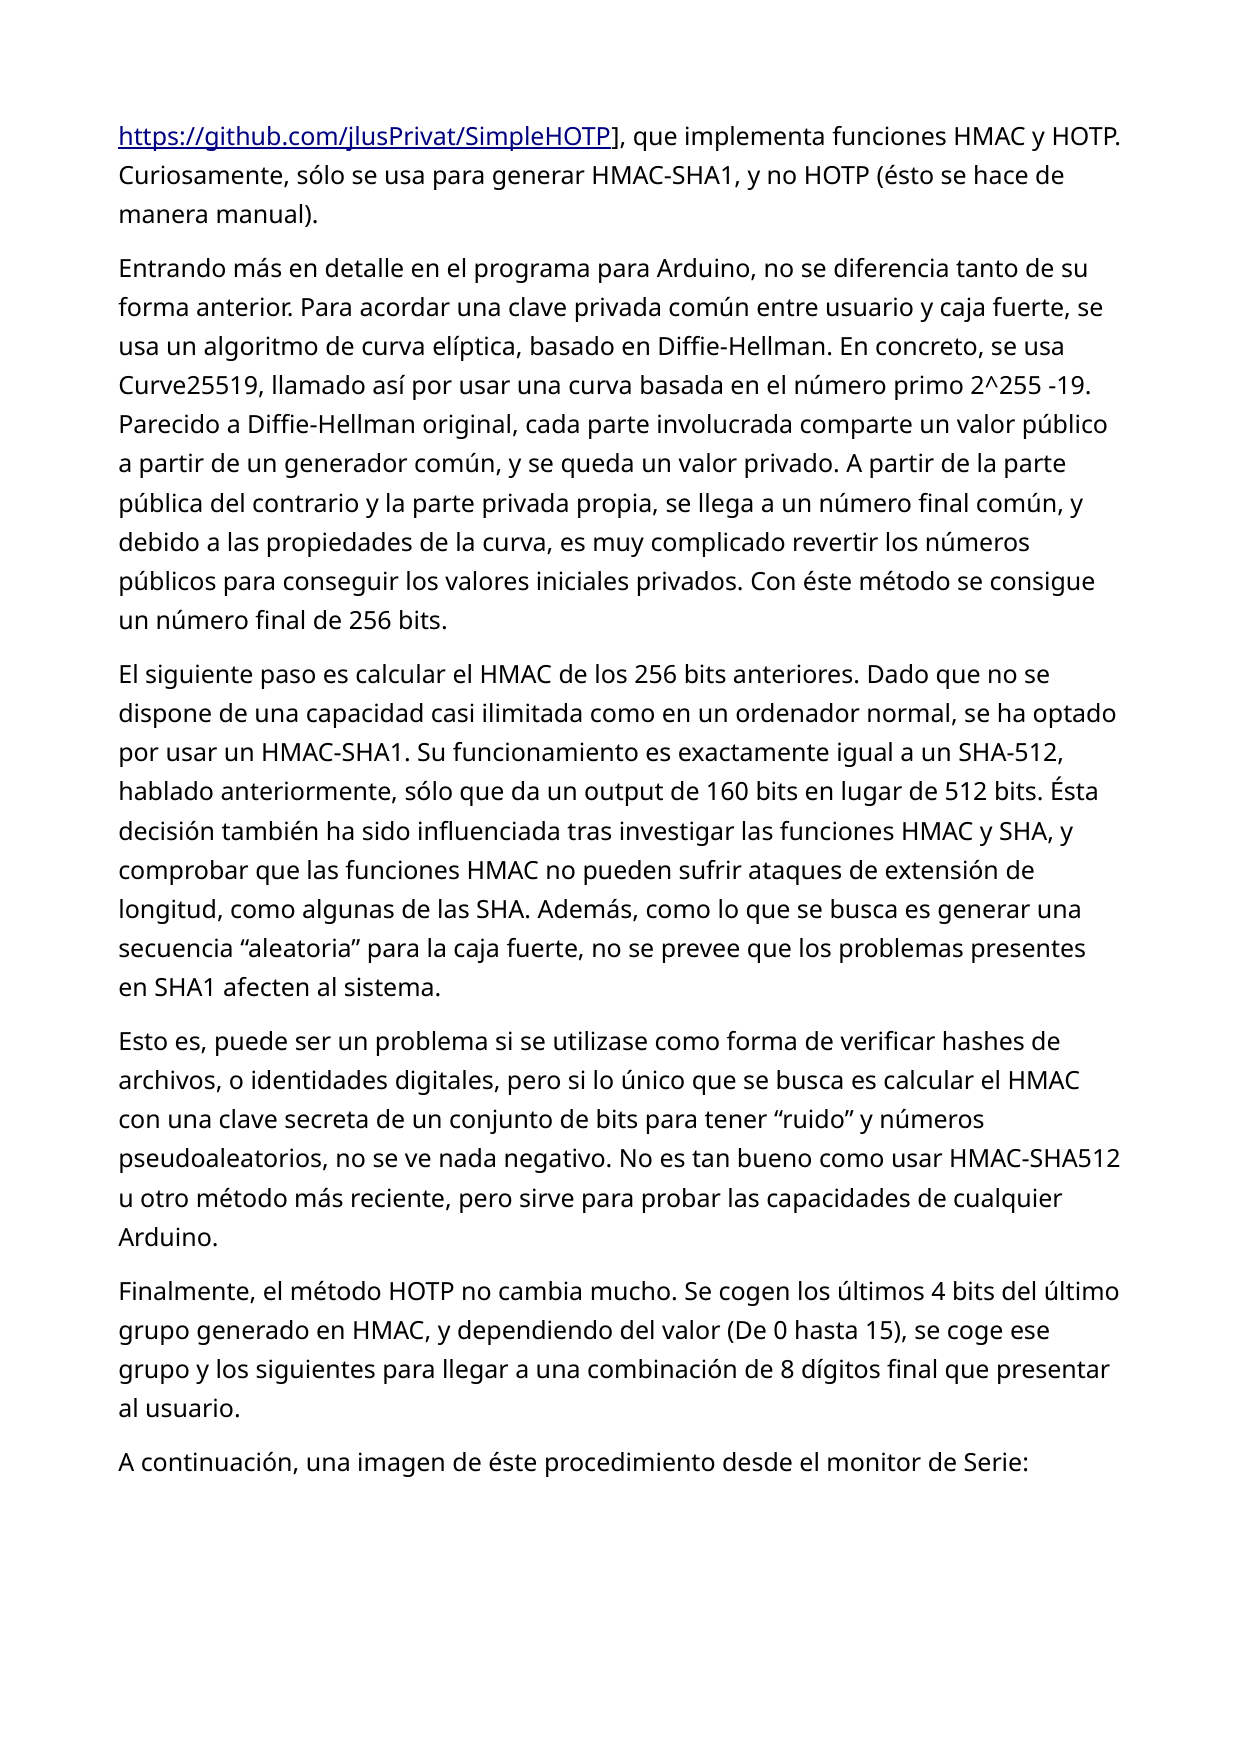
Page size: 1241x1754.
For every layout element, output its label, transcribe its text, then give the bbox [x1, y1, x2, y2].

text A continuación, una imagen de éste procedimiento desde el monitor de Serie: [118, 1444, 1122, 1478]
text El siguiente paso es calcular el HMAC de los 256 bits anteriores. Dado que no se dispone de una capacidad casi ilimitada como en un ordenador normal, se ha optado por usar un HMAC-SHA1. Su funcionamiento es exactamente igual a un SHA-512, hablado anteriormente, sólo que da un output de 160 bits en lugar de 512 bits. Ésta decisión también ha sido influenciada tras investigar las funciones HMAC y SHA, y comprobar que las funciones HMAC no pueden sufrir ataques de extensión de longitud, como algunas de las SHA. Además, como lo que se busca es generar una secuencia “aleatoria” para la caja fuerte, no se prevee que los problemas presentes en SHA1 afecten al sistema. [118, 656, 1122, 1004]
text Entrando más en detalle en el programa para Arduino, no se diferencia tanto de su forma anterior. Para acordar una clave privada común entre usuario y caja fuerte, se usa un algoritmo de curva elíptica, basado en Diffie-Hellman. En concreto, se usa Curve25519, llamado así por usar una curva basada en el número primo 2^255 -19. Parecido a Diffie-Hellman original, cada parte involucrada comparte un valor público a partir de un generador común, y se queda un valor privado. A partir de la parte pública del contrario y la parte privada propia, se llega a un número final común, y debido a las propiedades de la curva, es muy complicado revertir los números públicos para conseguir los valores iniciales privados. Con éste método se consigue un número final de 256 bits. [118, 250, 1122, 637]
text https://github.com/jlusPrivat/SimpleHOTP], que implementa funciones HMAC y HOTP. Curiosamente, sólo se usa para generar HMAC-SHA1, y no HOTP (ésto se hace de manera manual). [118, 118, 1122, 231]
text Esto es, puede ser un problema si se utilizase como forma de verificar hashes de archivos, o identidades digitales, pero si lo único que se busca es calcular el HMAC con una clave secreta de un conjunto de bits para tener “ruido” y números pseudoaleatorios, no se ve nada negativo. No es tan bueno como usar HMAC-SHA512 u otro método más reciente, pero sirve para probar las capacidades de cualquier Arduino. [118, 1023, 1122, 1253]
text Finalmente, el método HOTP no cambia mucho. Se cogen los últimos 4 bits del último grupo generado en HMAC, y dependiendo del valor (De 0 hasta 15), se coge ese grupo y los siguientes para llegar a una combinación de 8 dígitos final que presentar al usuario. [118, 1273, 1122, 1425]
